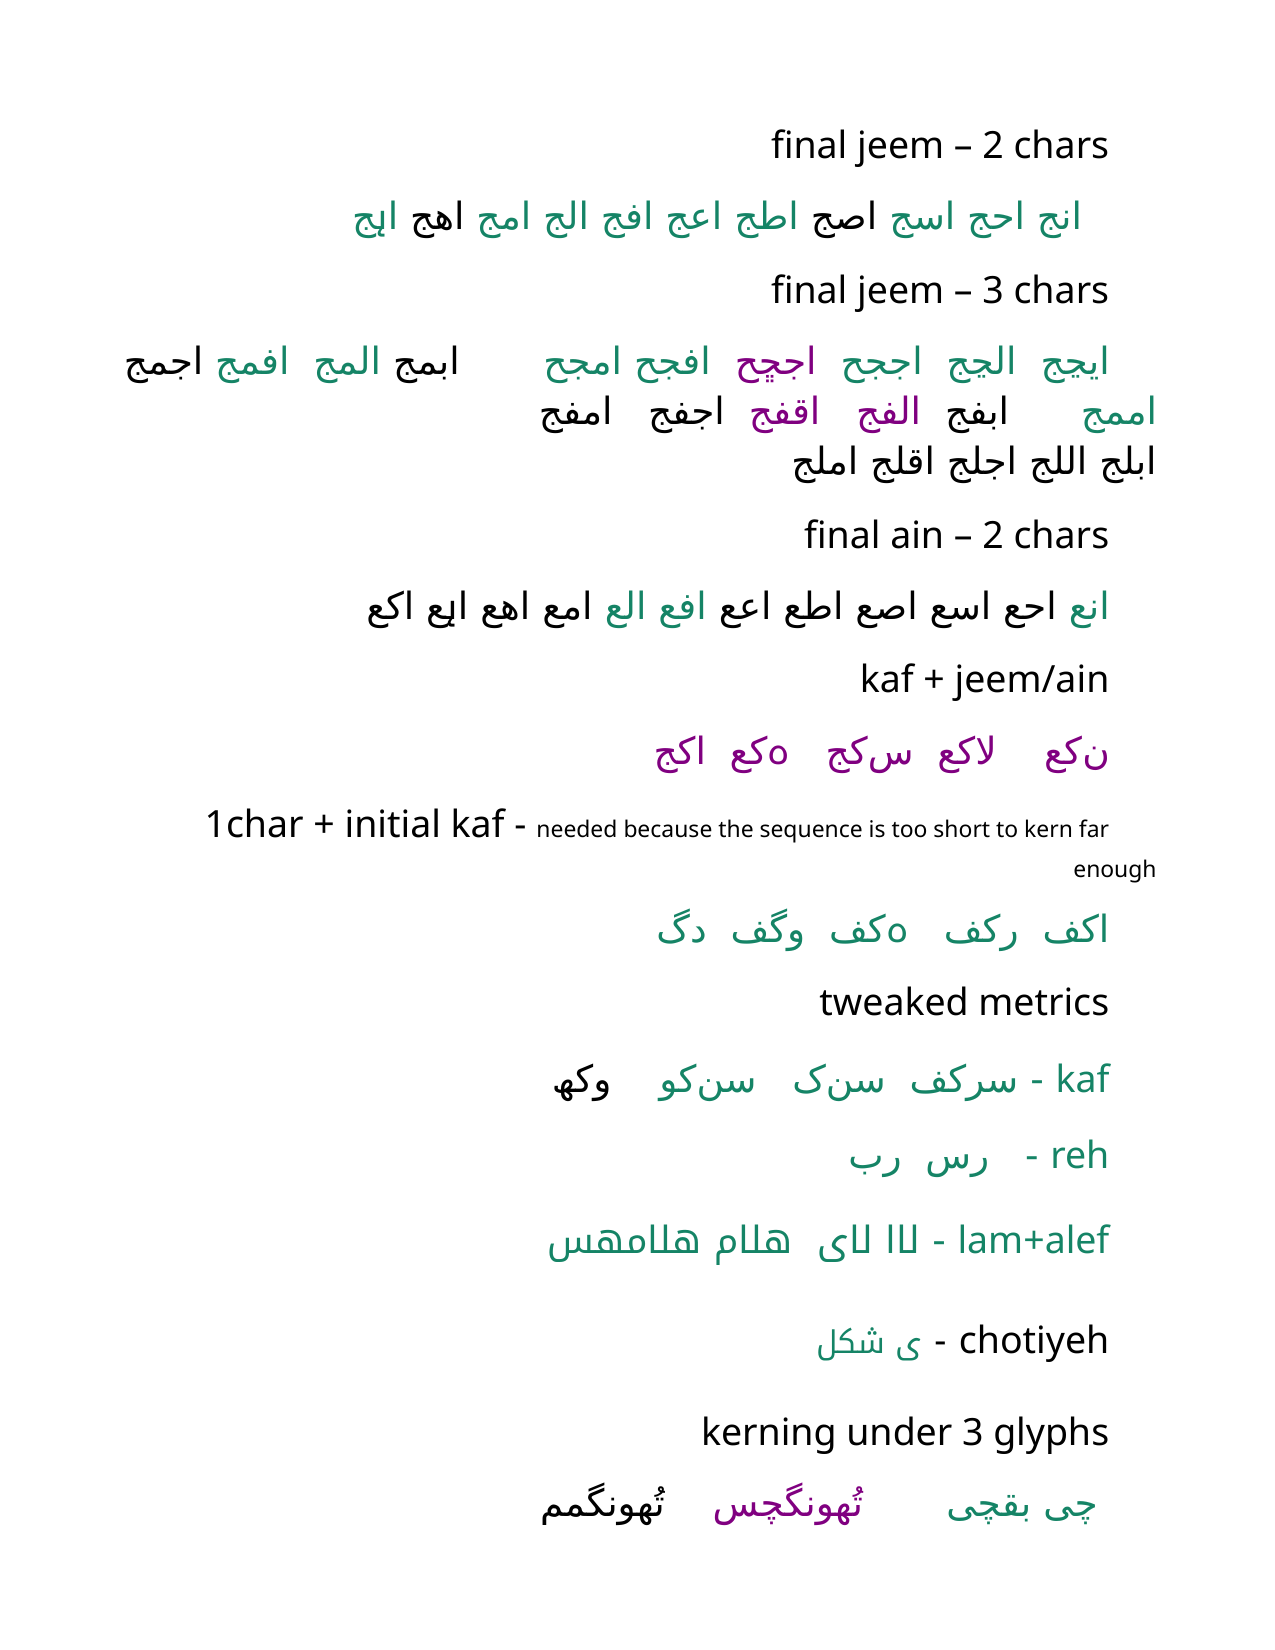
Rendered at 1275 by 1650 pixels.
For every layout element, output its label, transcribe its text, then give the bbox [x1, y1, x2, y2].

text final jeem – 3 chars [118, 263, 1157, 314]
text reh - رس رب [118, 1129, 1157, 1180]
text اکف رکف ہ‌کف وگف دگ [118, 907, 1157, 951]
text chotiyeh - ی شکل [118, 1305, 1157, 1376]
list انج احج اسج اصج اطج اعج افج الج امج اھج اہج [118, 195, 1119, 238]
text انع احع اسع اصع اطع اعع افع الع امع اھع اہع اکع [118, 584, 1157, 628]
text ن‌کع لاکع س‌کج ہ‌کع اکج [118, 729, 1157, 773]
text ایڃج الڃج اججح اجڇح افجح امجح ابمج المج افمج اجمج اممج ابفج الفج اقفج اجفج امفج ابلج اللج اجلج اقلج املج [118, 339, 1157, 483]
text tweaked metrics [118, 975, 1157, 1026]
text final jeem – 2 chars [118, 118, 1157, 169]
text final ain – 2 chars [118, 508, 1157, 559]
text چی بقچی تُھونگچس تُھونگمم [118, 1482, 1157, 1525]
text kerning under 3 glyphs [118, 1405, 1157, 1456]
text kaf + jeem/ain [118, 653, 1157, 704]
text 1char + initial kaf - needed because the sequence is too short to kern far enough [118, 797, 1157, 884]
text kaf - سرکف سن‌ک سن‌کو وکھ [118, 1052, 1157, 1103]
text lam+alef - لاا لای ھلام ھلامھس [118, 1205, 1157, 1276]
